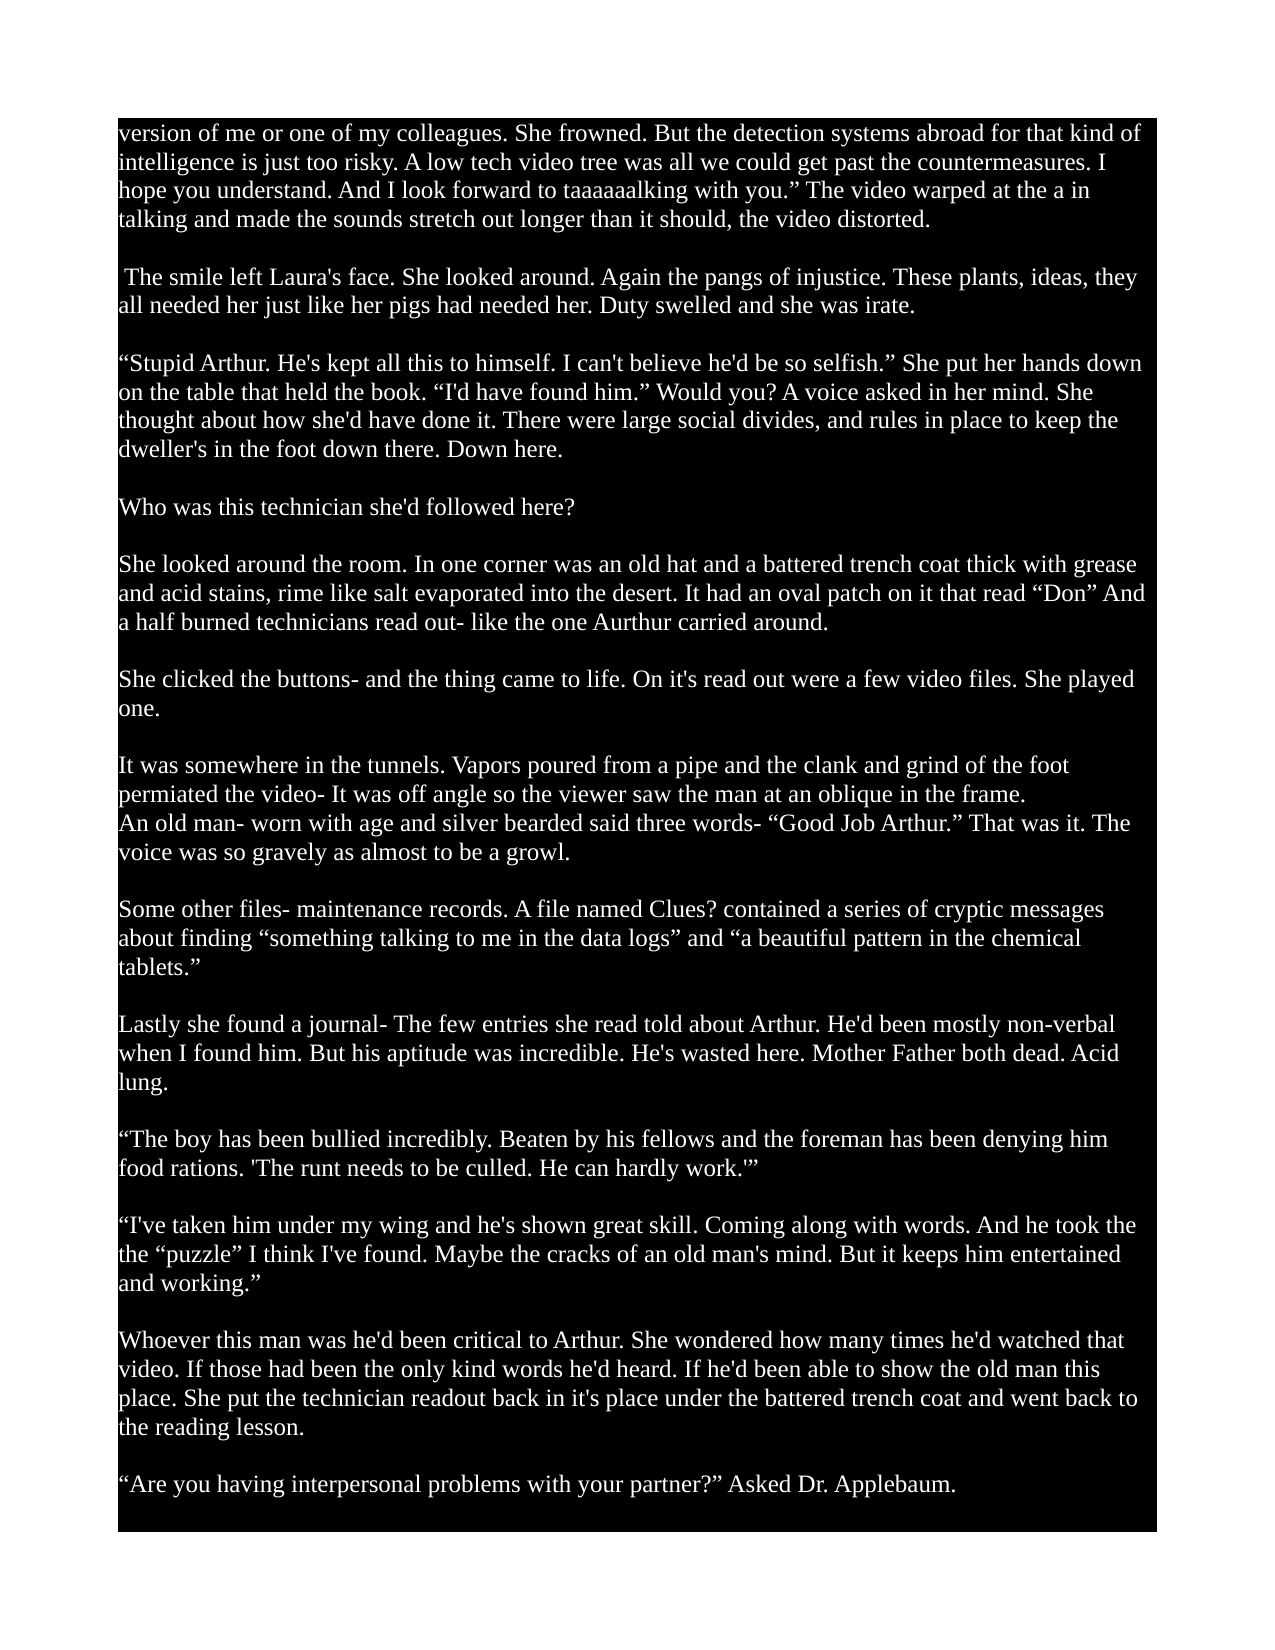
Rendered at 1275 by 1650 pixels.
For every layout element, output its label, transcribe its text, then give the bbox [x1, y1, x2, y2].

text It was somewhere in the tunnels. Vapors poured from a pipe and the clank and grind of the foot permiated the video- It was off angle so the viewer saw the man at an oblique in the frame. [118, 751, 1157, 808]
text Some other files- maintenance records. A file named Clues? contained a series of cryptic messages about finding “something talking to me in the data logs” and “a beautiful pattern in the chemical tablets.” Lastly she found a journal- The few entries she read told about Arthur. He'd been mostly non-verbal when I found him. But his aptitude was incredible. He's wasted here. Mother Father both dead. Acid lung. “The boy has been bullied incredibly. Beaten by his fellows and the foreman has been denying him food rations. 'The runt needs to be culled. He can hardly work.'” “I've taken him under my wing and he's shown great skill. Coming along with words. And he took the the “puzzle” I think I've found. Maybe the cracks of an old man's mind. But it keeps him entertained and working.” [118, 894, 1157, 1297]
text version of me or one of my colleagues. She frowned. But the detection systems abroad for that kind of intelligence is just too risky. A low tech video tree was all we could get past the countermeasures. I hope you understand. And I look forward to taaaaaalking with you.” The video warped at the a in talking and made the sounds stretch out longer than it should, the video distorted. [118, 118, 1157, 233]
text She looked around the room. In one corner was an old hat and a battered trench coat thick with grease and acid stains, rime like salt evaporated into the desert. It had an oval patch on it that read “Don” And a half burned technicians read out- like the one Aurthur carried around. [118, 521, 1157, 636]
text She clicked the buttons- and the thing came to life. On it's read out were a few video files. She played one. [118, 664, 1157, 722]
text The smile left Laura's face. She looked around. Again the pangs of injustice. These plants, ideas, they all needed her just like her pigs had needed her. Duty swelled and she was irate. “Stupid Arthur. He's kept all this to himself. I can't believe he'd be so selfish.” She put her hands down on the table that held the book. “I'd have found him.” Would you? A voice asked in her mind. She thought about how she'd have done it. There were large social divides, and rules in place to keep the dweller's in the foot down there. Down here. [118, 262, 1157, 492]
text Who was this technician she'd followed here? [118, 492, 1157, 521]
text Whoever this man was he'd been critical to Arthur. She wondered how many times he'd watched that video. If those had been the only kind words he'd heard. If he'd been able to show the old man this place. She put the technician readout back in it's place under the battered trench coat and went back to the reading lesson. “Are you having interpersonal problems with your partner?” Asked Dr. Applebaum. [118, 1326, 1157, 1498]
text An old man- worn with age and silver bearded said three words- “Good Job Arthur.” That was it. The voice was so gravely as almost to be a growl. [118, 808, 1157, 866]
